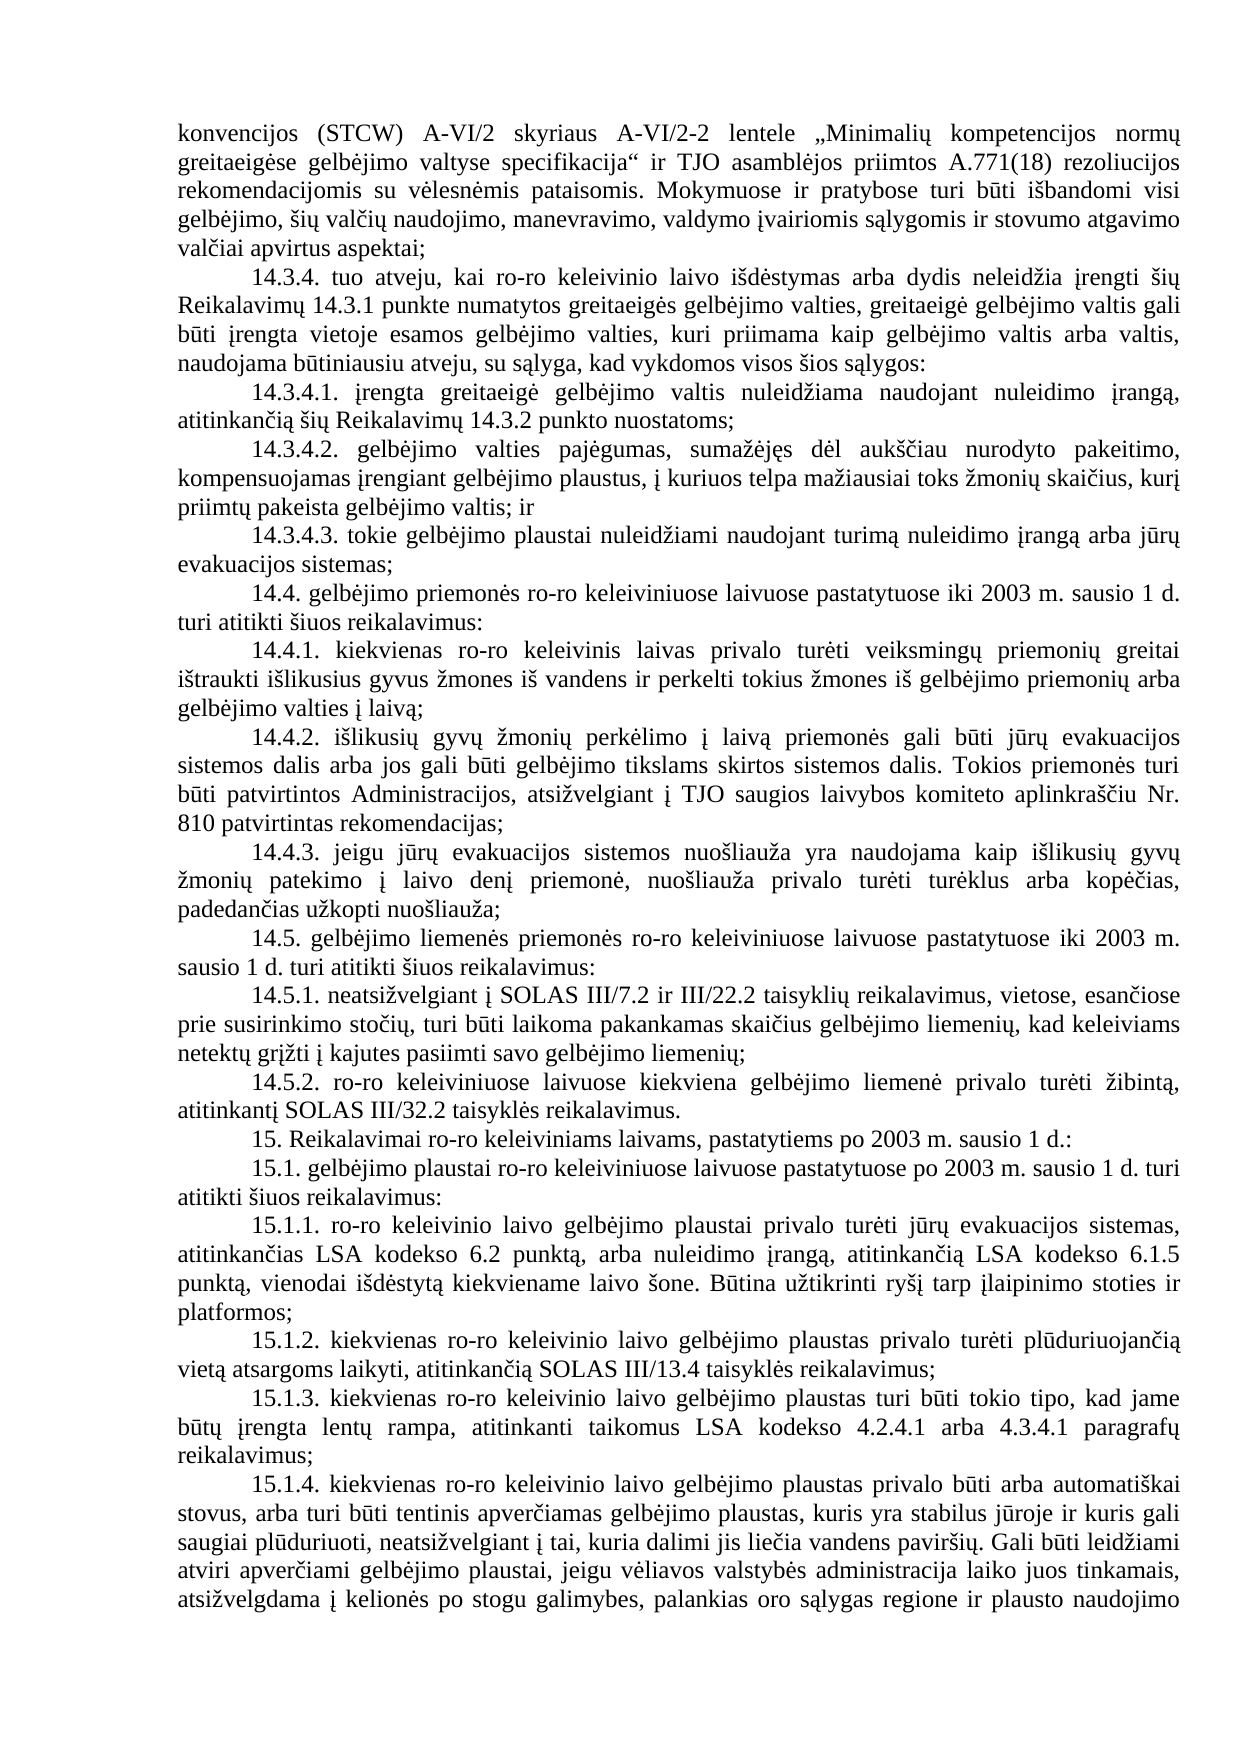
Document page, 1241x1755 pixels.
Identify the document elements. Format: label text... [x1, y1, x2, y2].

text 14.5.2. ro-ro keleiviniuose laivuose kiekviena gelbėjimo liemenė privalo turėti žibintą, atitinkantį SOLAS III/32.2 taisyklės reikalavimus. [177, 1067, 1181, 1124]
text 14.4.2. išlikusių gyvų žmonių perkėlimo į laivą priemonės gali būti jūrų evakuacijos sistemos dalis arba jos gali būti gelbėjimo tikslams skirtos sistemos dalis. Tokios priemonės turi būti patvirtintos Administracijos, atsižvelgiant į TJO saugios laivybos komiteto aplinkraščiu Nr. 810 patvirtintas rekomendacijas; [177, 722, 1181, 837]
text 14.3.4.2. gelbėjimo valties pajėgumas, sumažėjęs dėl aukščiau nurodyto pakeitimo, kompensuojamas įrengiant gelbėjimo plaustus, į kuriuos telpa mažiausiai toks žmonių skaičius, kurį priimtų pakeista gelbėjimo valtis; ir [177, 434, 1181, 521]
text 14.5.1. neatsižvelgiant į SOLAS III/7.2 ir III/22.2 taisyklių reikalavimus, vietose, esančiose prie susirinkimo stočių, turi būti laikoma pakankamas skaičius gelbėjimo liemenių, kad keleiviams netektų grįžti į kajutes pasiimti savo gelbėjimo liemenių; [177, 981, 1181, 1067]
text 15. Reikalavimai ro-ro keleiviniams laivams, pastatytiems po 2003 m. sausio 1 d.: [177, 1124, 1181, 1153]
text 15.1.1. ro-ro keleivinio laivo gelbėjimo plaustai privalo turėti jūrų evakuacijos sistemas, atitinkančias LSA kodekso 6.2 punktą, arba nuleidimo įrangą, atitinkančią LSA kodekso 6.1.5 punktą, vienodai išdėstytą kiekviename laivo šone. Būtina užtikrinti ryšį tarp įlaipinimo stoties ir platformos; [177, 1211, 1181, 1326]
text 14.4.1. kiekvienas ro-ro keleivinis laivas privalo turėti veiksmingų priemonių greitai ištraukti išlikusius gyvus žmones iš vandens ir perkelti tokius žmones iš gelbėjimo priemonių arba gelbėjimo valties į laivą; [177, 636, 1181, 722]
text 15.1. gelbėjimo plaustai ro-ro keleiviniuose laivuose pastatytuose po 2003 m. sausio 1 d. turi atitikti šiuos reikalavimus: [177, 1153, 1181, 1211]
text 14.5. gelbėjimo liemenės priemonės ro-ro keleiviniuose laivuose pastatytuose iki 2003 m. sausio 1 d. turi atitikti šiuos reikalavimus: [177, 923, 1181, 981]
text 14.4.3. jeigu jūrų evakuacijos sistemos nuošliauža yra naudojama kaip išlikusių gyvų žmonių patekimo į laivo denį priemonė, nuošliauža privalo turėti turėklus arba kopėčias, padedančias užkopti nuošliauža; [177, 837, 1181, 923]
text 15.1.2. kiekvienas ro-ro keleivinio laivo gelbėjimo plaustas privalo turėti plūduriuojančią vietą atsargoms laikyti, atitinkančią SOLAS III/13.4 taisyklės reikalavimus; [177, 1326, 1181, 1383]
text 14.3.4.3. tokie gelbėjimo plaustai nuleidžiami naudojant turimą nuleidimo įrangą arba jūrų evakuacijos sistemas; [177, 521, 1181, 578]
text 15.1.4. kiekvienas ro-ro keleivinio laivo gelbėjimo plaustas privalo būti arba automatiškai stovus, arba turi būti tentinis apverčiamas gelbėjimo plaustas, kuris yra stabilus jūroje ir kuris gali saugiai plūduriuoti, neatsižvelgiant į tai, kuria dalimi jis liečia vandens paviršių. Gali būti leidžiami atviri apverčiami gelbėjimo plaustai, jeigu vėliavos valstybės administracija laiko juos tinkamais, atsižvelgdama į kelionės po stogu galimybes, palankias oro sąlygas regione ir plausto naudojimo [177, 1469, 1181, 1613]
text 15.1.3. kiekvienas ro-ro keleivinio laivo gelbėjimo plaustas turi būti tokio tipo, kad jame būtų įrengta lentų rampa, atitinkanti taikomus LSA kodekso 4.2.4.1 arba 4.3.4.1 paragrafų reikalavimus; [177, 1383, 1181, 1469]
text 14.4. gelbėjimo priemonės ro-ro keleiviniuose laivuose pastatytuose iki 2003 m. sausio 1 d. turi atitikti šiuos reikalavimus: [177, 578, 1181, 636]
text konvencijos (STCW) A-VI/2 skyriaus A-VI/2-2 lentele „Minimalių kompetencijos normų greitaeigėse gelbėjimo valtyse specifikacija“ ir TJO asamblėjos priimtos A.771(18) rezoliucijos rekomendacijomis su vėlesnėmis pataisomis. Mokymuose ir pratybose turi būti išbandomi visi gelbėjimo, šių valčių naudojimo, manevravimo, valdymo įvairiomis sąlygomis ir stovumo atgavimo valčiai apvirtus aspektai; [177, 118, 1181, 262]
text 14.3.4. tuo atveju, kai ro-ro keleivinio laivo išdėstymas arba dydis neleidžia įrengti šių Reikalavimų 14.3.1 punkte numatytos greitaeigės gelbėjimo valties, greitaeigė gelbėjimo valtis gali būti įrengta vietoje esamos gelbėjimo valties, kuri priimama kaip gelbėjimo valtis arba valtis, naudojama būtiniausiu atveju, su sąlyga, kad vykdomos visos šios sąlygos: [177, 262, 1181, 377]
text 14.3.4.1. įrengta greitaeigė gelbėjimo valtis nuleidžiama naudojant nuleidimo įrangą, atitinkančią šių Reikalavimų 14.3.2 punkto nuostatoms; [177, 377, 1181, 434]
